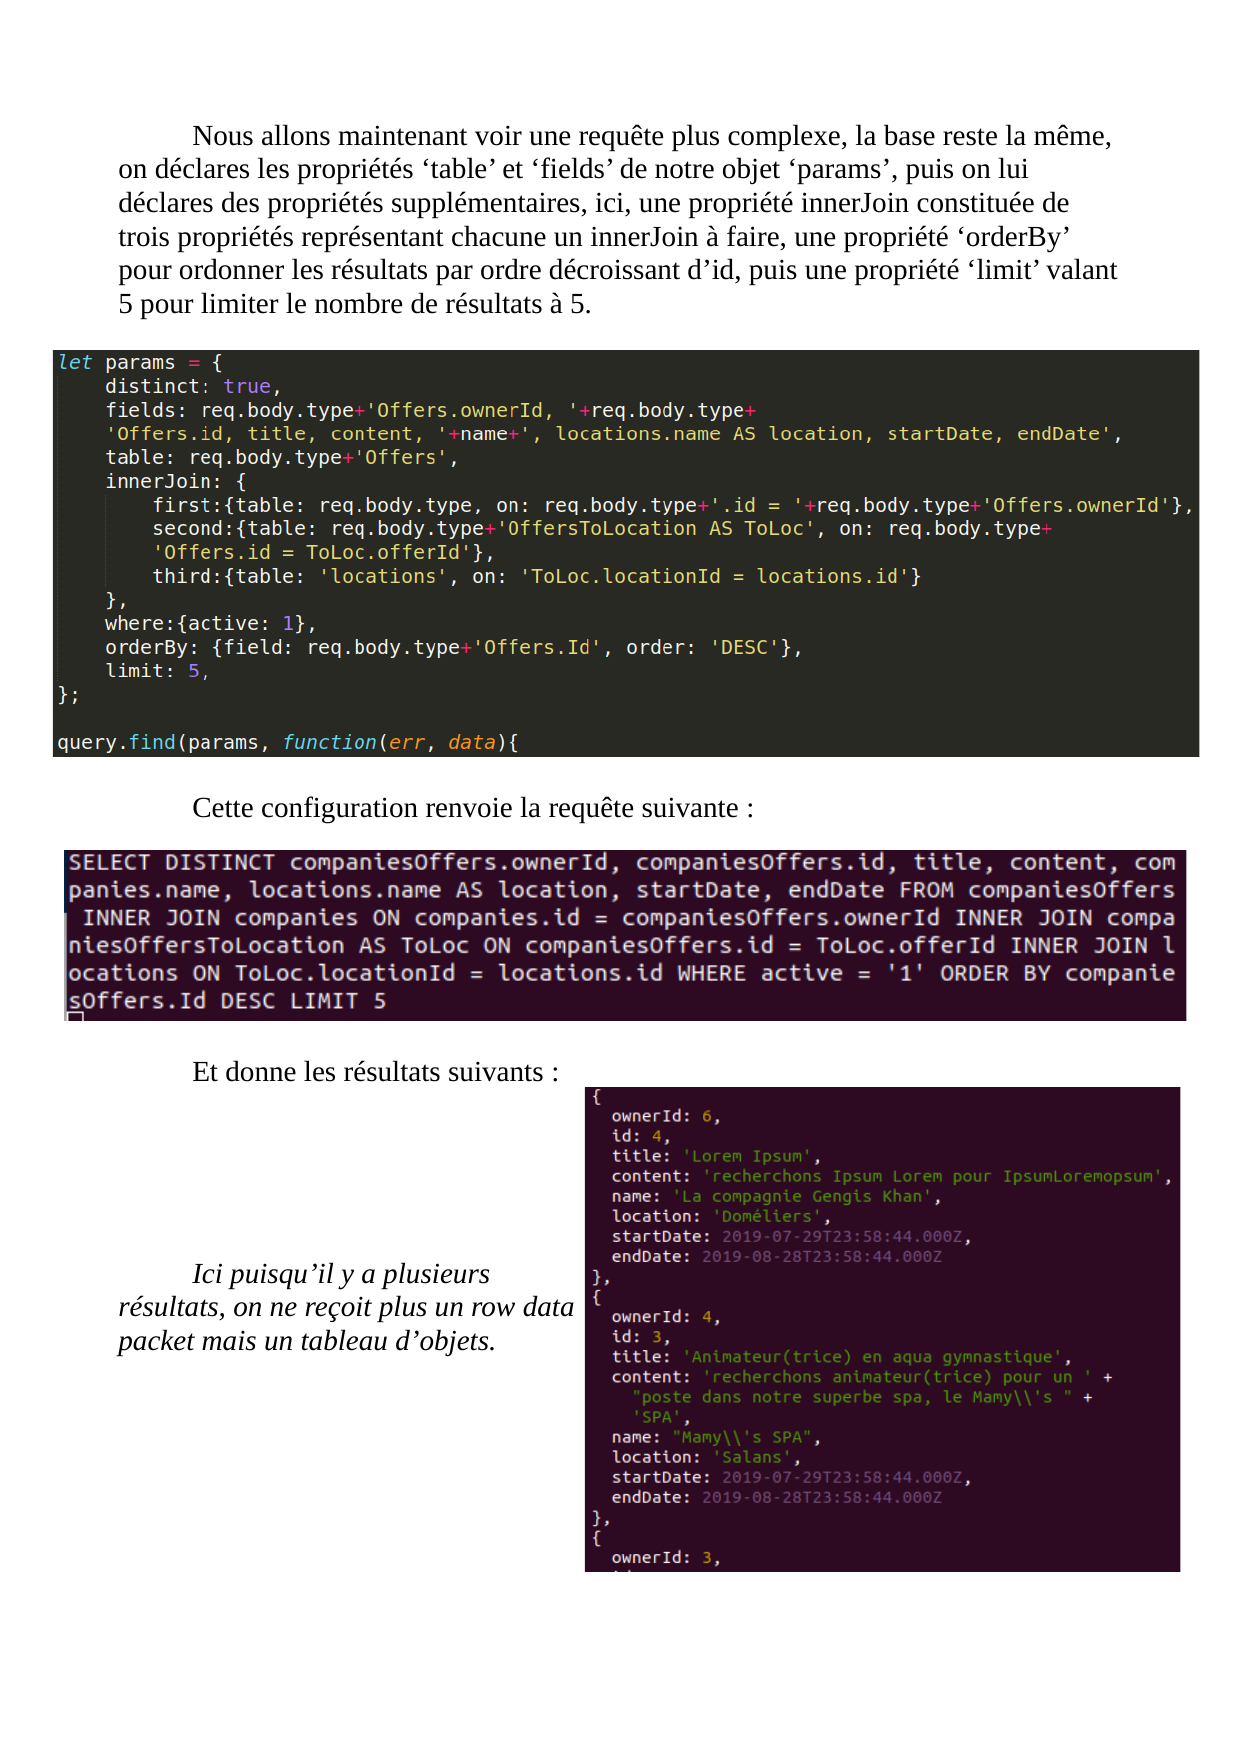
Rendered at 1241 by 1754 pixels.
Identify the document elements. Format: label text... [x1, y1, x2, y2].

text Et donne les résultats suivants : [118, 1054, 1122, 1088]
text Ici puisqu’il y a plusieurs résultats, on ne reçoit plus un row data packet mais un tableau d’objets. [118, 1256, 584, 1356]
picture [52, 350, 1200, 757]
text Cette configuration renvoie la requête suivante : [118, 790, 1122, 824]
text Nous allons maintenant voir une requête plus complexe, la base reste la même, on déclares les propriétés ‘table’ et ‘fields’ de notre objet ‘params’, puis on lui déclares des propriétés supplémentaires, ici, une propriété innerJoin constituée de trois propriétés représentant chacune un innerJoin à faire, une propriété ‘orderBy’ pour ordonner les résultats par ordre décroissant d’id, puis une propriété ‘limit’ valant 5 pour limiter le nombre de résultats à 5. [118, 118, 1122, 319]
picture [64, 850, 1187, 1021]
picture [584, 1087, 1181, 1572]
